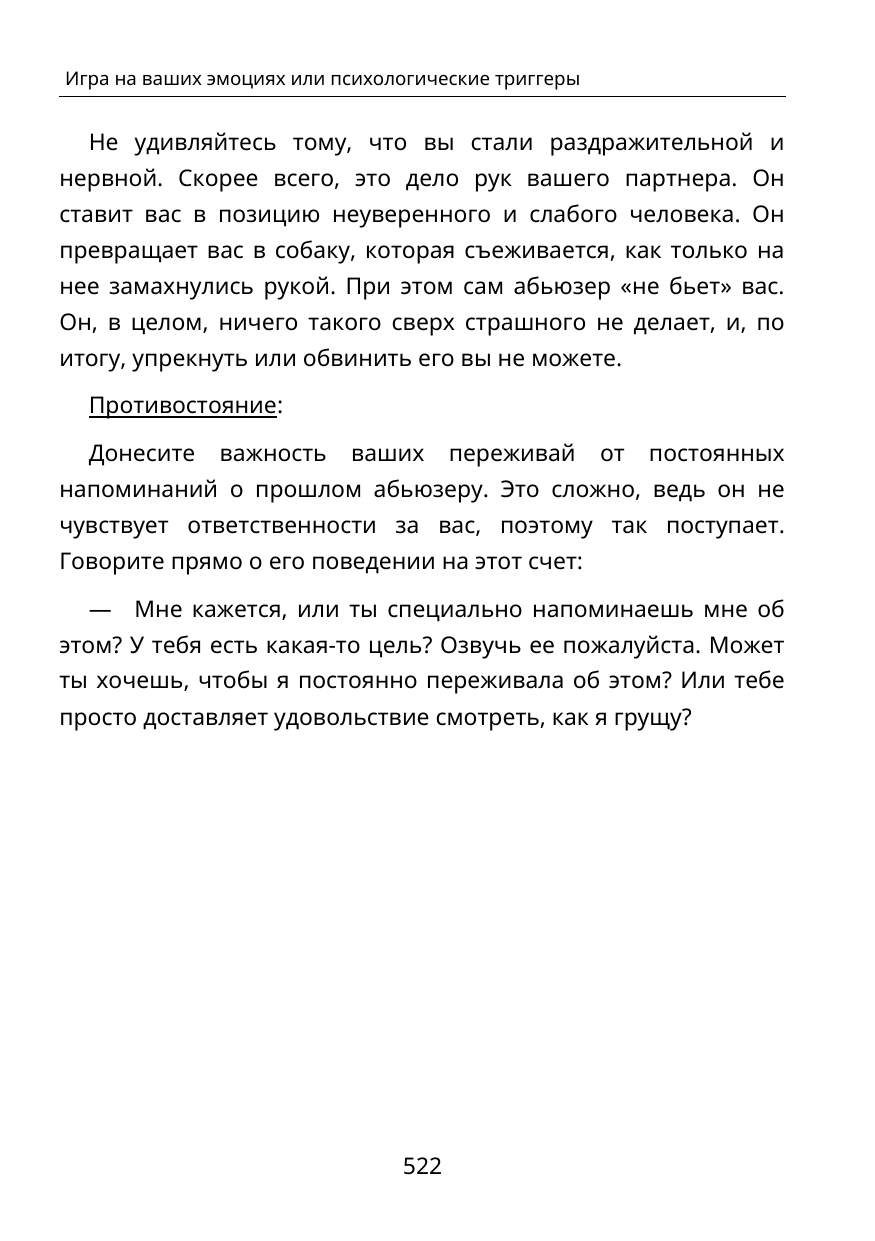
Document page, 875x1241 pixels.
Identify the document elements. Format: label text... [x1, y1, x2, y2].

text Донесите важность ваших переживай от постоянных напоминаний о прошлом абьюзеру. Это сложно, ведь он не чувствует ответственности за вас, поэтому так поступает. Говорите прямо о его поведении на этот счет: [59, 437, 786, 576]
list Мне кажется, или ты специально напоминаешь мне об этом? У тебя есть какая-то цель? Озвучь ее пожалуйста. Может ты хочешь, чтобы я постоянно переживала об этом? Или тебе просто доставляет удовольствие смотреть, как я грущу? [59, 593, 786, 732]
text Противостояние: [59, 389, 786, 421]
text Не удивляйтесь тому, что вы стали раздражительной и нервной. Скорее всего, это дело рук вашего партнера. Он ставит вас в позицию неуверенного и слабого человека. Он превращает вас в собаку, которая съеживается, как только на нее замахнулись рукой. При этом сам абьюзер «не бьет» вас. Он, в целом, ничего такого сверх страшного не делает, и, по итогу, упрекнуть или обвинить его вы не можете. [59, 126, 786, 373]
